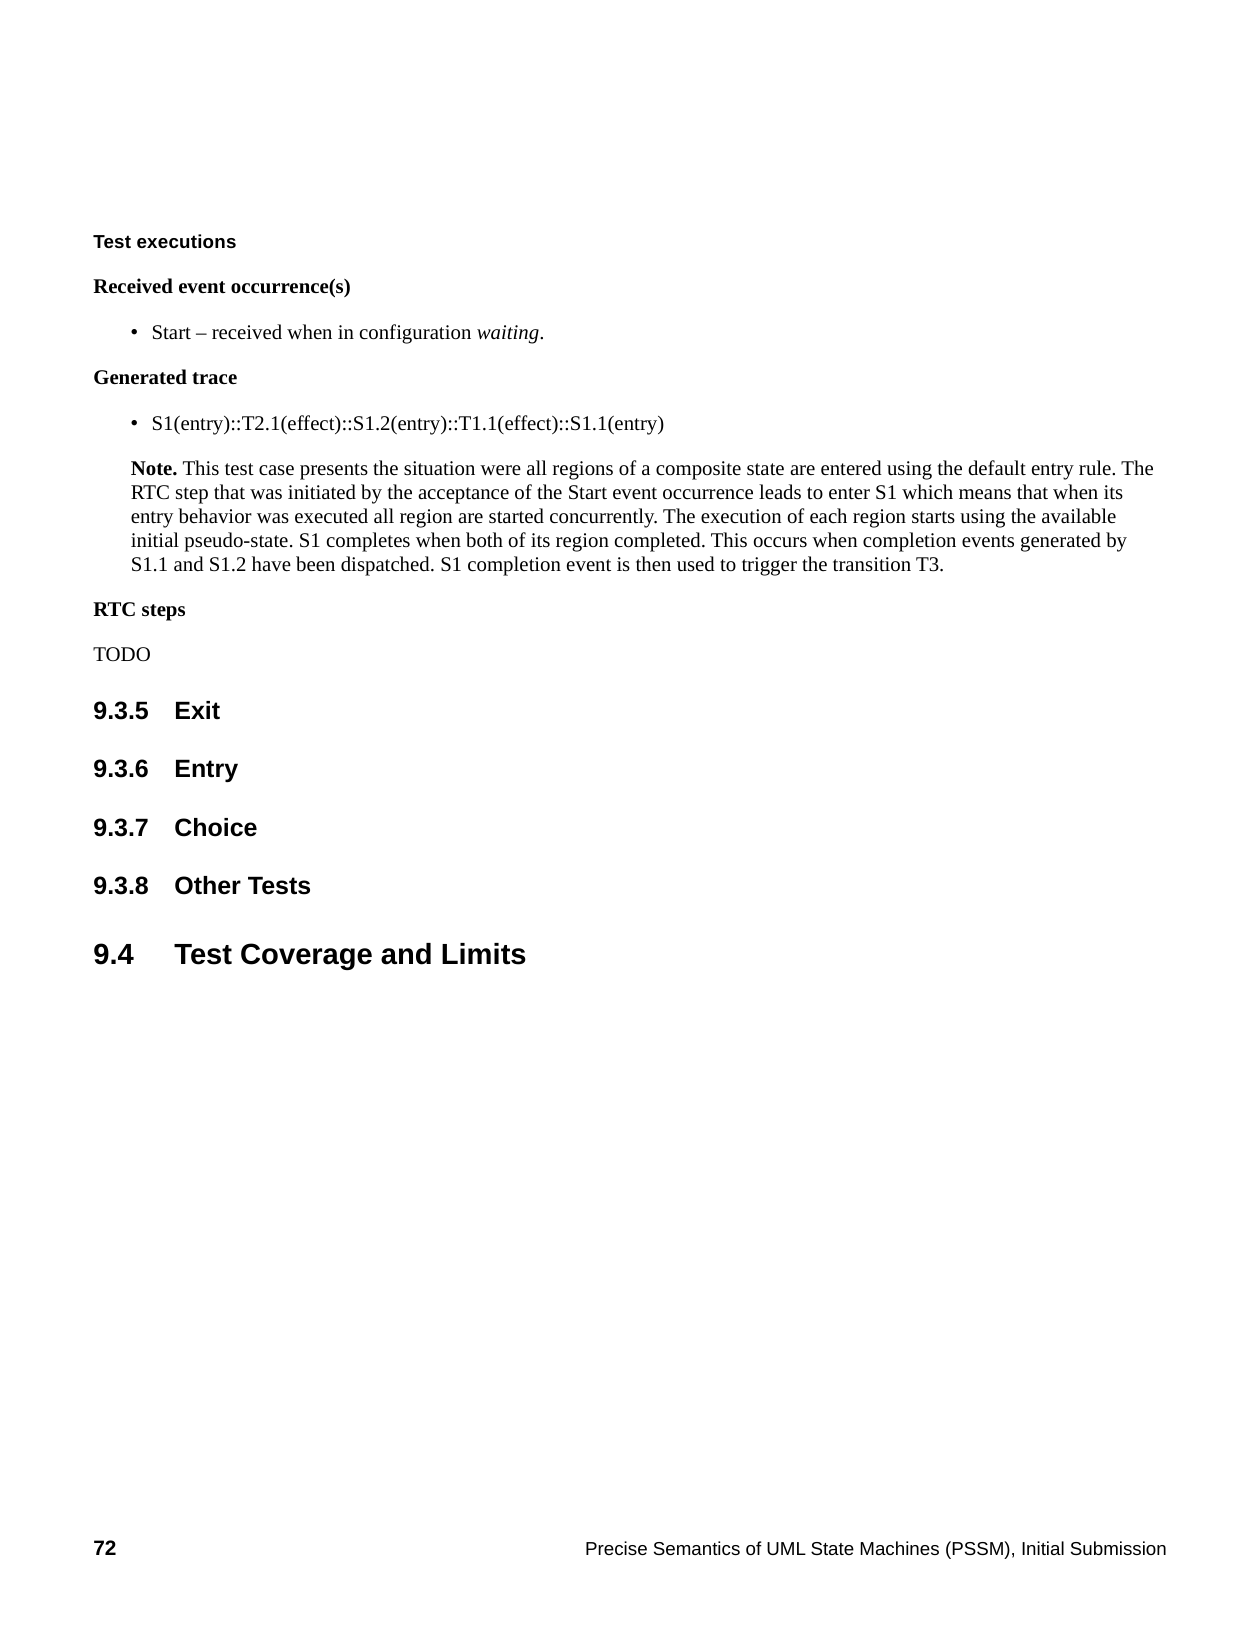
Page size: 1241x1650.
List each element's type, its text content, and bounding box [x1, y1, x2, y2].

text TODO [93, 642, 1164, 666]
subtitle Test executions [93, 231, 1164, 253]
subtitle Exit [93, 696, 1164, 725]
text Received event occurrence(s) [93, 274, 1164, 298]
text RTC steps [93, 597, 1164, 621]
list Start – received when in configuration waiting. [131, 319, 1164, 344]
subtitle Other Tests [93, 871, 1164, 900]
text Note. This test case presents the situation were all regions of a composite state are entered using the default entry rule. The RTC step that was initiated by the acceptance of the Start event occurrence leads to enter S1 which means that when its entry behavior was executed all region are started concurrently. The execution of each region starts using the available initial pseudo-state. S1 completes when both of its region completed. This occurs when completion events generated by S1.1 and S1.2 have been dispatched. S1 completion event is then used to trigger the transition T3. [131, 456, 1164, 576]
list S1(entry)::T2.1(effect)::S1.2(entry)::T1.1(effect)::S1.1(entry) [131, 410, 1164, 435]
subtitle Entry [93, 754, 1164, 783]
text Generated trace [93, 365, 1164, 389]
subtitle Test Coverage and Limits [93, 935, 1164, 971]
subtitle Choice [93, 812, 1164, 841]
